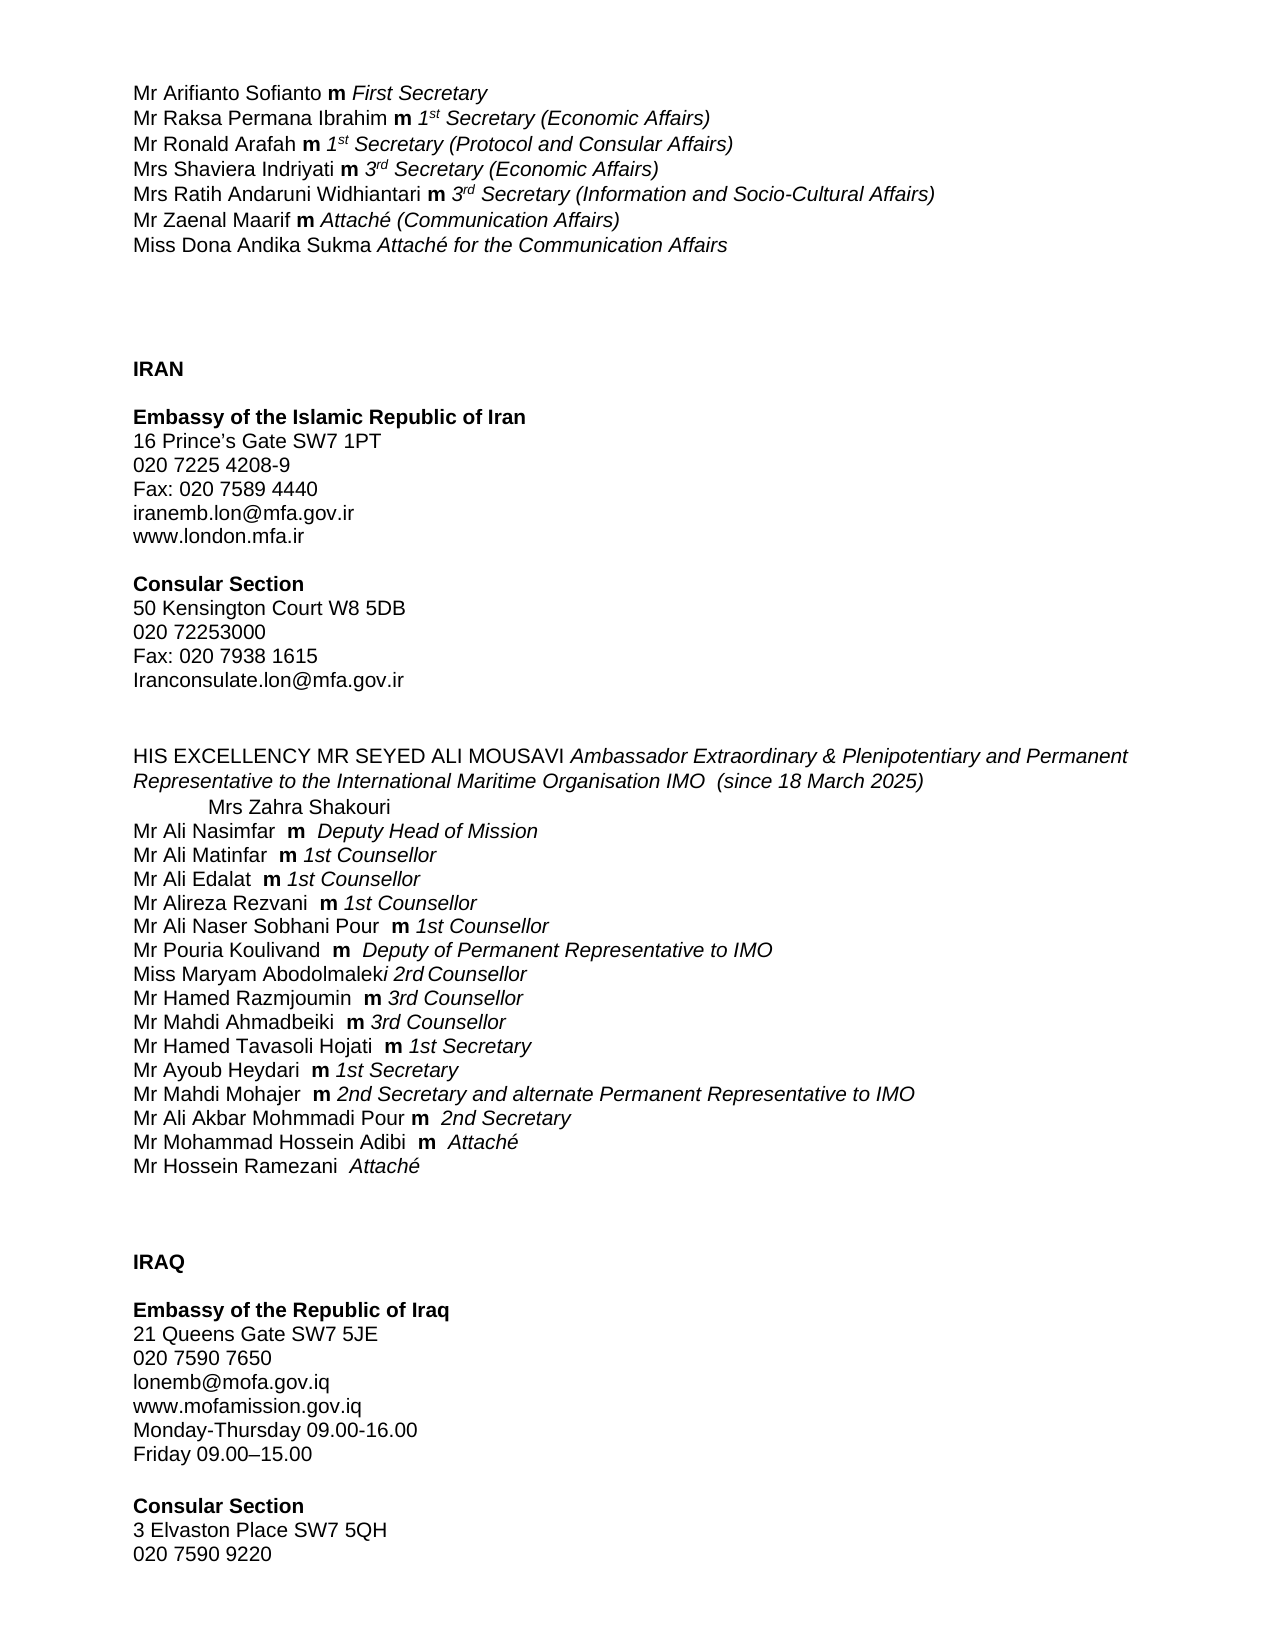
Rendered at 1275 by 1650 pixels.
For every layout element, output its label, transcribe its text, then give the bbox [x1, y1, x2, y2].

text IRAQ [133, 1250, 1181, 1274]
text Fax: 020 7938 1615 [133, 644, 1181, 668]
text Consular Section [133, 1494, 1181, 1518]
text 020 72253000 [133, 620, 1181, 644]
text Mr Pouria Koulivand m Deputy of Permanent Representative to IMO [133, 938, 1181, 962]
text Mr Ali Matinfar m 1st Counsellor [133, 842, 1181, 866]
text www.london.mfa.ir [133, 524, 1181, 548]
text Mr Ali Edalat m 1st Counsellor [133, 866, 1181, 890]
text Mr Ali Akbar Mohmmadi Pour m 2nd Secretary [133, 1106, 1181, 1130]
text Fax: 020 7589 4440 [133, 476, 1181, 500]
list 020 7590 9220 [133, 1542, 1181, 1566]
text Mr Ayoub Heydari m 1st Secretary [133, 1058, 1181, 1082]
text 21 Queens Gate SW7 5JE [133, 1322, 1181, 1346]
text 16 Prince’s Gate SW7 1PT [133, 428, 1181, 452]
text Consular Section [133, 572, 1181, 596]
text Monday-Thursday 09.00-16.00 [133, 1417, 1181, 1441]
text lonemb@mofa.gov.iq [133, 1369, 1181, 1393]
list 3 Elvaston Place SW7 5QH [133, 1518, 1181, 1542]
text Mr Mohammad Hossein Adibi m Attaché [133, 1130, 1181, 1154]
text iranemb.lon@mfa.gov.ir [133, 500, 1181, 524]
text Mr Raksa Permana Ibrahim m 1st Secretary (Economic Affairs) [133, 106, 1181, 130]
text Mr Mahdi Mohajer m 2nd Secretary and alternate Permanent Representative to IMO [133, 1082, 1181, 1106]
text Miss Dona Andika Sukma Attaché for the Communication Affairs [133, 233, 1181, 257]
text Iranconsulate.lon@mfa.gov.ir [133, 668, 1181, 692]
text Mr Zaenal Maarif m Attaché (Communication Affairs) [133, 207, 1181, 231]
text Mr Alireza Rezvani m 1st Counsellor [133, 890, 1181, 914]
text Embassy of the Republic of Iraq [133, 1298, 1181, 1322]
text Miss Maryam Abodolmaleki 2rd Counsellor [133, 962, 1181, 986]
text www.mofamission.gov.iq [133, 1393, 1181, 1417]
text Mr Arifianto Sofianto m First Secretary [133, 81, 1181, 105]
text Mr Ronald Arafah m 1st Secretary (Protocol and Consular Affairs) [133, 132, 1181, 156]
text HIS EXCELLENCY MR SEYED ALI MOUSAVI Ambassador Extraordinary & Plenipotentiary and Permanent Representative to the International Maritime Organisation IMO (since 18 March 2025) [133, 744, 1181, 793]
text Mrs Shaviera Indriyati m 3rd Secretary (Economic Affairs) [133, 157, 1181, 181]
text Mrs Ratih Andaruni Widhiantari m 3rd Secretary (Information and Socio-Cultural Affairs) [133, 182, 1181, 206]
text Mr Hossein Ramezani Attaché [133, 1154, 1181, 1178]
text Embassy of the Islamic Republic of Iran [133, 404, 1181, 428]
text IRAN [133, 357, 1181, 381]
text Mrs Zahra Shakouri [133, 794, 1181, 818]
text Friday 09.00–15.00 [133, 1441, 1181, 1465]
text 50 Kensington Court W8 5DB [133, 596, 1181, 620]
text 020 7225 4208-9 [133, 452, 1181, 476]
text Mr Ali Naser Sobhani Pour m 1st Counsellor [133, 914, 1181, 938]
text 020 7590 7650 [133, 1346, 1181, 1369]
text Mr Hamed Tavasoli Hojati m 1st Secretary [133, 1034, 1181, 1058]
text Mr Hamed Razmjoumin m 3rd Counsellor [133, 986, 1181, 1010]
text Mr Mahdi Ahmadbeiki m 3rd Counsellor [133, 1010, 1181, 1034]
text Mr Ali Nasimfar m Deputy Head of Mission [133, 818, 1181, 842]
